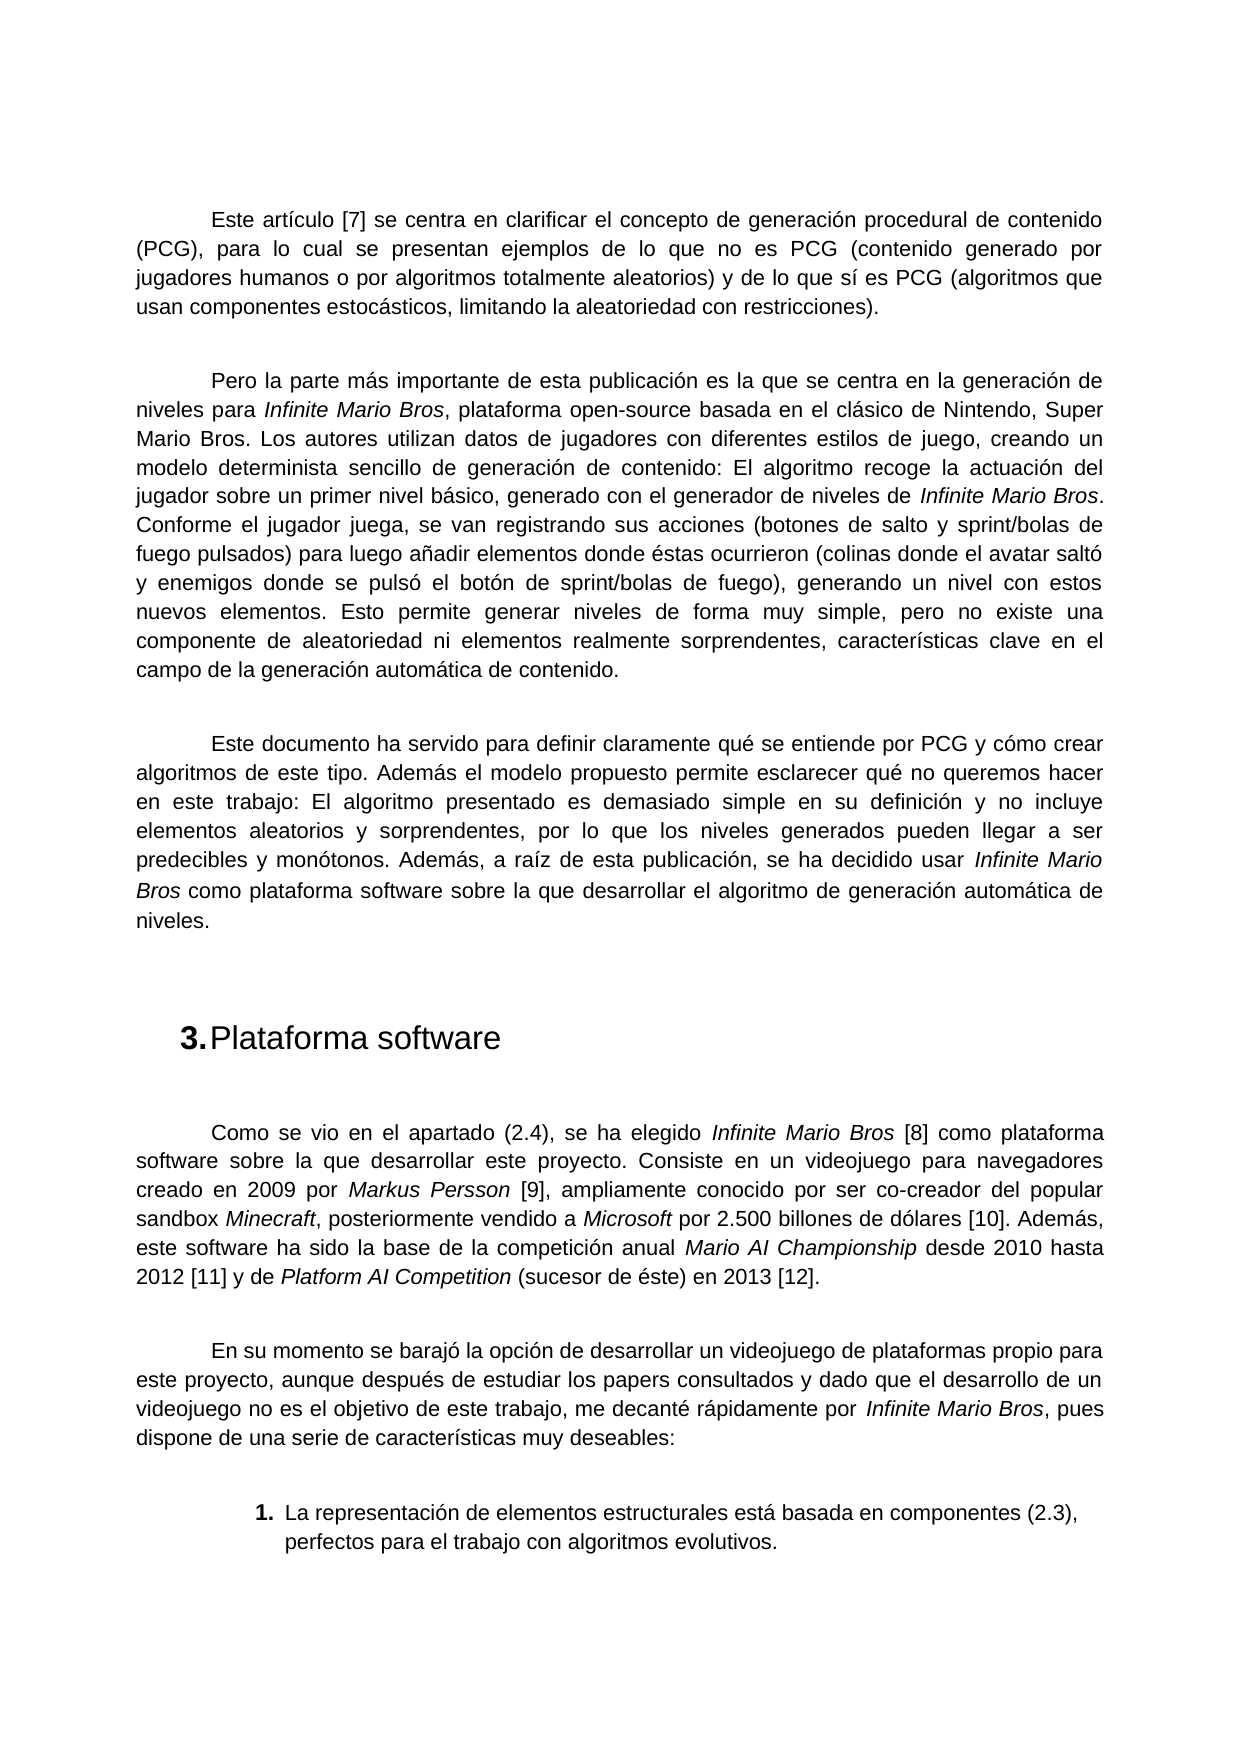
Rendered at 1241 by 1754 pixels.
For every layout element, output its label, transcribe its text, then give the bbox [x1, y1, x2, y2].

list La representación de elementos estructurales está basada en componentes (2.3), perfectos para el trabajo con algoritmos evolutivos. [255, 1498, 1104, 1586]
text Pero la parte más importante de esta publicación es la que se centra en la generación de niveles para Infinite Mario Bros, plataforma open-source basada en el clásico de Nintendo, Super Mario Bros. Los autores utilizan datos de jugadores con diferentes estilos de juego, creando un modelo determinista sencillo de generación de contenido: El algoritmo recoge la actuación del jugador sobre un primer nivel básico, generado con el generador de niveles de Infinite Mario Bros. Conforme el jugador juega, se van registrando sus acciones (botones de salto y sprint/bolas de fuego pulsados) para luego añadir elementos donde éstas ocurrieron (colinas donde el avatar saltó y enemigos donde se pulsó el botón de sprint/bolas de fuego), generando un nivel con estos nuevos elementos. Esto permite generar niveles de forma muy simple, pero no existe una componente de aleatoriedad ni elementos realmente sorprendentes, características clave en el campo de la generación automática de contenido. [136, 368, 1104, 682]
text Este artículo [7] se centra en clarificar el concepto de generación procedural de contenido (PCG), para lo cual se presentan ejemplos de lo que no es PCG (contenido generado por jugadores humanos o por algoritmos totalmente aleatorios) y de lo que sí es PCG (algoritmos que usan componentes estocásticos, limitando la aleatoriedad con restricciones). [136, 207, 1104, 319]
subtitle Plataforma software [180, 1019, 1104, 1057]
text En su momento se barajó la opción de desarrollar un videojuego de plataformas propio para este proyecto, aunque después de estudiar los papers consultados y dado que el desarrollo de un videojuego no es el objetivo de este trabajo, me decanté rápidamente por Infinite Mario Bros, pues dispone de una serie de características muy deseables: [136, 1338, 1104, 1450]
text Este documento ha servido para definir claramente qué se entiende por PCG y cómo crear algoritmos de este tipo. Además el modelo propuesto permite esclarecer qué no queremos hacer en este trabajo: El algoritmo presentado es demasiado simple en su definición y no incluye elementos aleatorios y sorprendentes, por lo que los niveles generados pueden llegar a ser predecibles y monótonos. Además, a raíz de esta publicación, se ha decidido usar Infinite Mario Bros como plataforma software sobre la que desarrollar el algoritmo de generación automática de niveles. [136, 731, 1104, 933]
text Como se vio en el apartado (2.4), se ha elegido Infinite Mario Bros [8] como plataforma software sobre la que desarrollar este proyecto. Consiste en un videojuego para navegadores creado en 2009 por Markus Persson [9], ampliamente conocido por ser co-creador del popular sandbox Minecraft, posteriormente vendido a Microsoft por 2.500 billones de dólares [10]. Además, este software ha sido la base de la competición anual Mario AI Championship desde 2010 hasta 2012 [11] y de Platform AI Competition (sucesor de éste) en 2013 [12]. [136, 1119, 1104, 1289]
